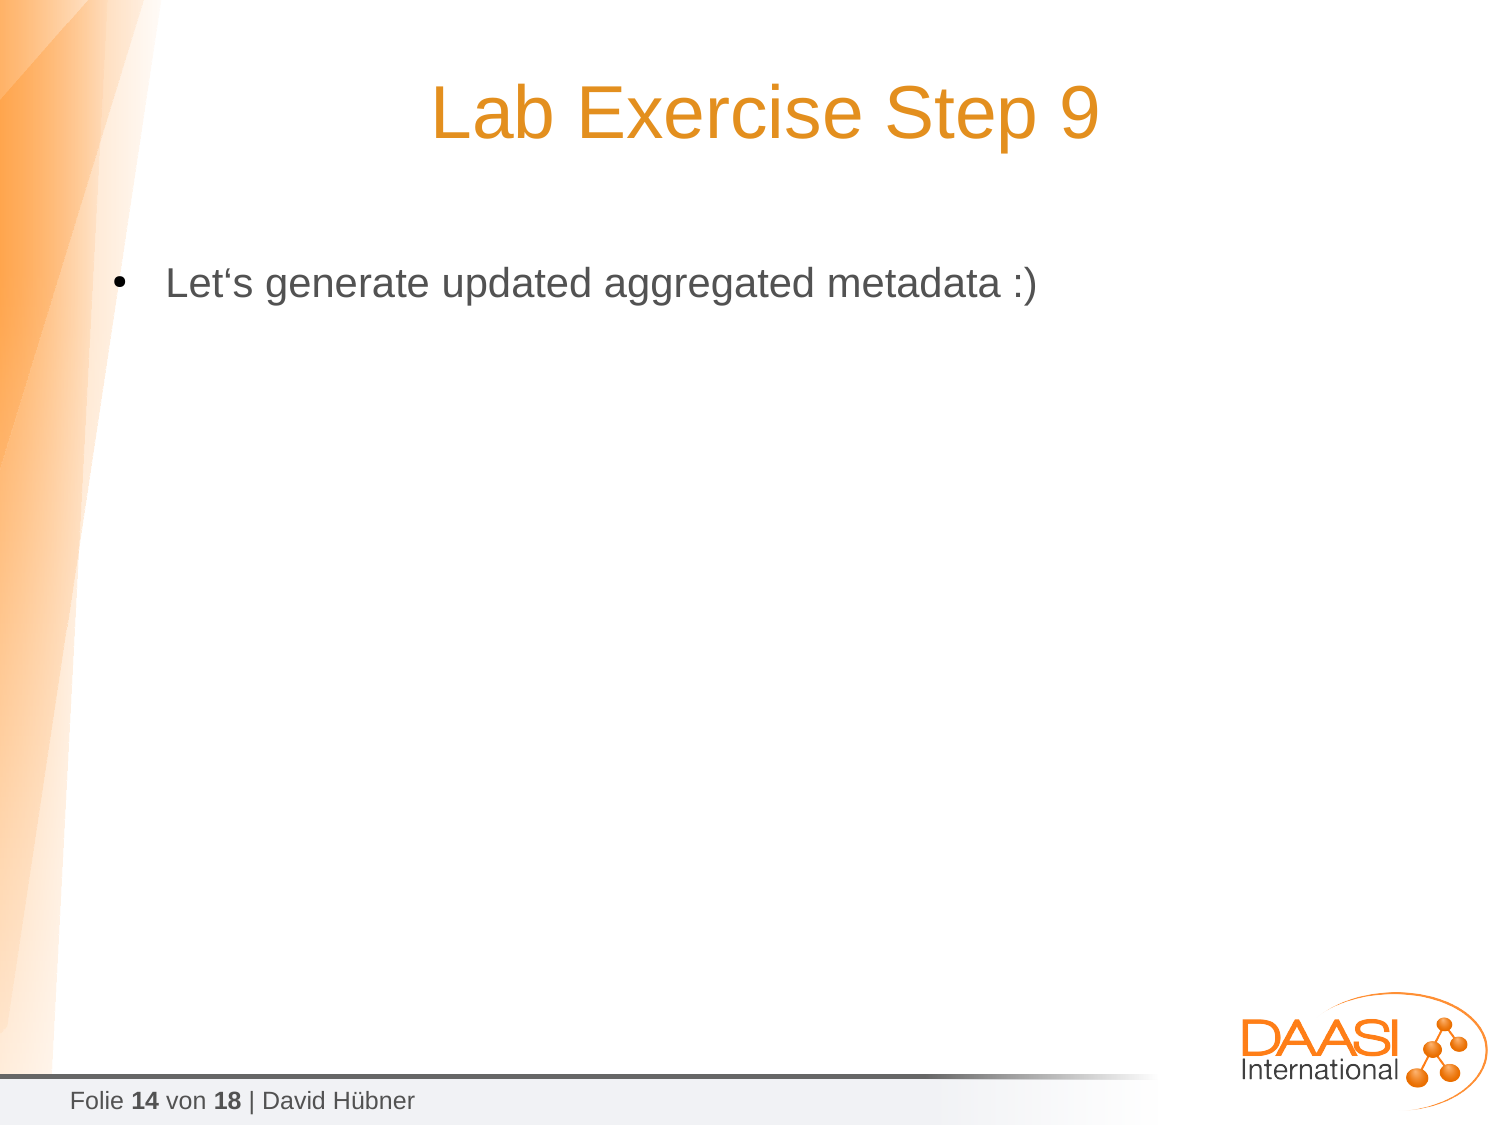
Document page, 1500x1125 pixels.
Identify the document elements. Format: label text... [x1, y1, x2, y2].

list Let‘s generate updated aggregated metadata :) [94, 259, 1441, 945]
title Lab Exercise Step 9 [91, 48, 1441, 178]
picture [1240, 992, 1500, 1111]
